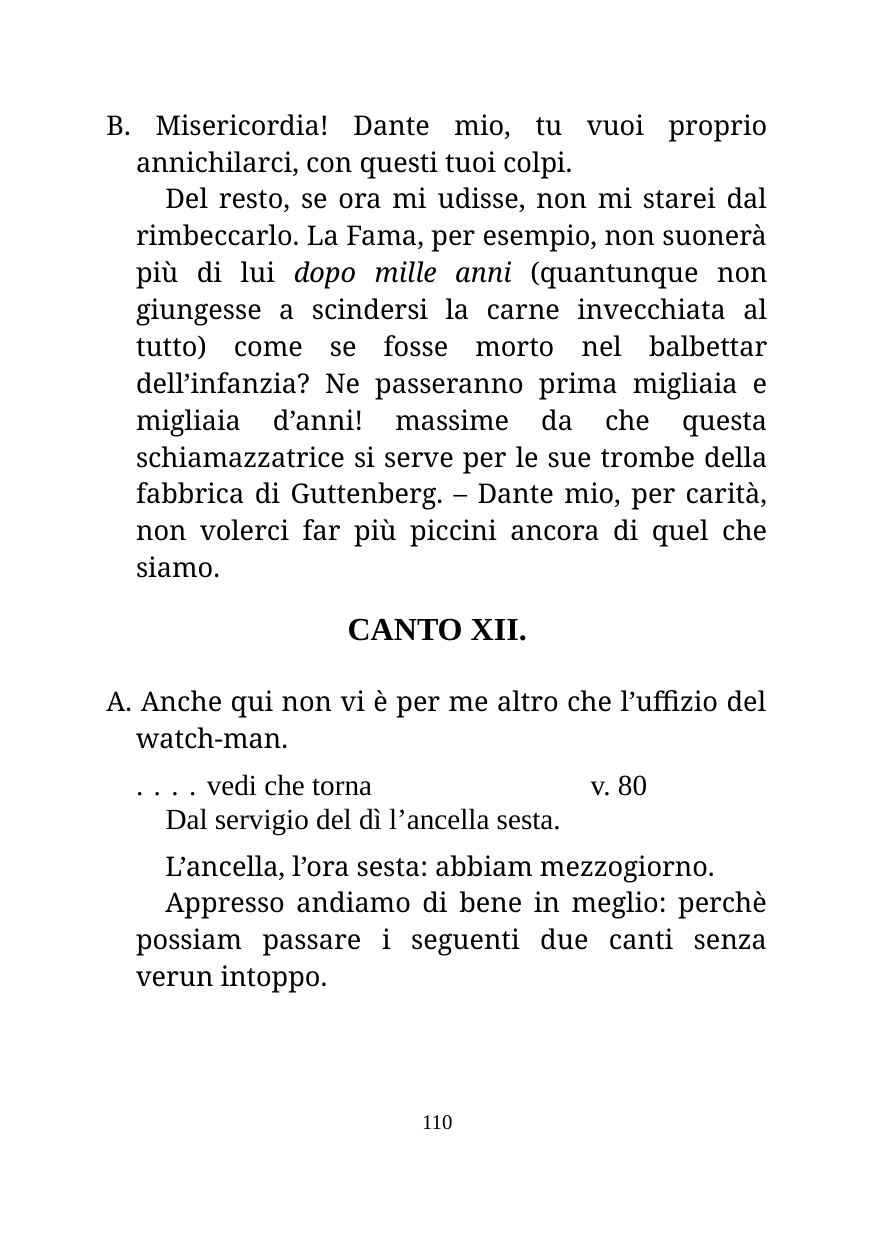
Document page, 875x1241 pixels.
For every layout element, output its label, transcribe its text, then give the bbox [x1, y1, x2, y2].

text B. Misericordia! Dante mio, tu vuoi proprio annichilarci, con questi tuoi colpi. [106, 106, 768, 180]
text A. Anche qui non vi è per me altro che l’uffizio del watch-man. [106, 683, 768, 756]
text L’ancella, l’ora sesta: abbiam mezzogiorno. [136, 847, 768, 884]
text Appresso andiamo di bene in meglio: perchè possiam passare i seguenti due canti senza verun intoppo. [136, 884, 768, 994]
text ....vedi che torna v. 80 Dal servigio del dì l’ancella sesta. [136, 768, 709, 835]
text Del resto, se ora mi udisse, non mi starei dal rimbeccarlo. La Fama, per esempio, non suonerà più di lui dopo mille anni (quantunque non giungesse a scindersi la carne invecchiata al tutto) come se fosse morto nel balbettar dell’infanzia? Ne passeranno prima migliaia e migliaia d’anni! massime da che questa schiamazzatrice si serve per le sue trombe della fabbrica di Guttenberg. – Dante mio, per carità, non volerci far più piccini ancora di quel che siamo. [136, 180, 768, 586]
subtitle CANTO XII. [106, 610, 768, 647]
